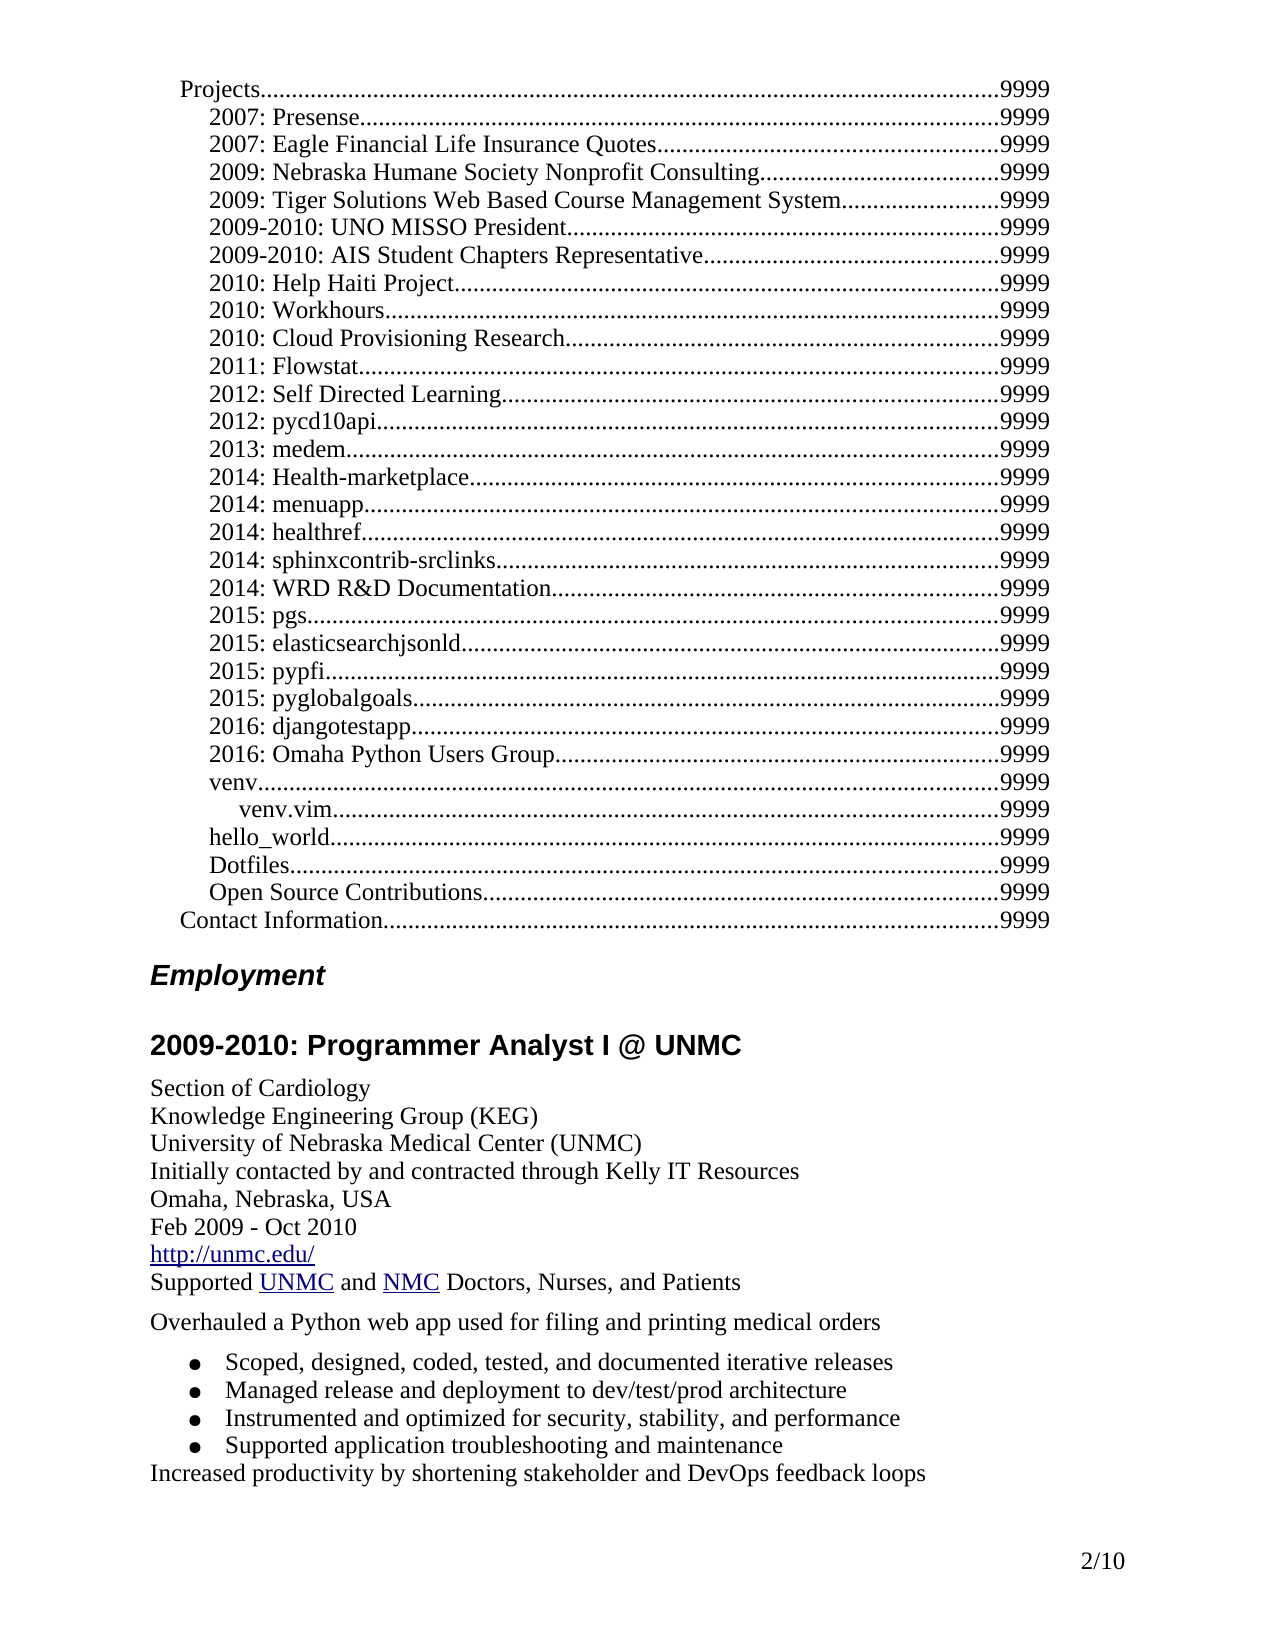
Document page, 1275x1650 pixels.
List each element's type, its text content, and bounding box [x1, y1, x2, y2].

text Feb 2009 - Oct 2010 [150, 1213, 1125, 1240]
text 2009: Tiger Solutions Web Based Course Management System 9999 [209, 186, 1125, 213]
subtitle 2009-2010: Programmer Analyst I @ UNMC [150, 1029, 1125, 1062]
text 2015: elasticsearchjsonld 9999 [209, 629, 1125, 657]
list Instrumented and optimized for security, stability, and performance [187, 1404, 1125, 1432]
text venv 9999 [209, 768, 1125, 795]
text Omaha, Nebraska, USA [150, 1185, 1125, 1213]
text 2014: WRD R&D Documentation 9999 [209, 574, 1125, 601]
text 2016: djangotestapp 9999 [209, 712, 1125, 740]
text University of Nebraska Medical Center (UNMC) [150, 1129, 1125, 1157]
text Increased productivity by shortening stakeholder and DevOps feedback loops [150, 1459, 1125, 1487]
text hello_world 9999 [209, 823, 1125, 851]
subtitle Employment [150, 959, 1125, 992]
text venv.vim 9999 [238, 795, 1125, 823]
text 2015: pypfi 9999 [209, 657, 1125, 684]
text 2009: Nebraska Humane Society Nonprofit Consulting 9999 [209, 158, 1125, 186]
text 2012: Self Directed Learning 9999 [209, 380, 1125, 407]
text Projects 9999 [179, 75, 1125, 103]
text Initially contacted by and contracted through Kelly IT Resources [150, 1157, 1125, 1185]
text 2010: Cloud Provisioning Research 9999 [209, 324, 1125, 352]
text 2016: Omaha Python Users Group 9999 [209, 740, 1125, 768]
text Open Source Contributions 9999 [209, 878, 1125, 906]
text Supported UNMC and NMC Doctors, Nurses, and Patients [150, 1268, 1125, 1296]
text 2011: Flowstat 9999 [209, 352, 1125, 380]
text 2014: sphinxcontrib-srclinks 9999 [209, 546, 1125, 574]
text 2015: pgs 9999 [209, 601, 1125, 629]
text 2007: Eagle Financial Life Insurance Quotes 9999 [209, 130, 1125, 158]
text 2010: Help Haiti Project 9999 [209, 269, 1125, 297]
text 2013: medem 9999 [209, 435, 1125, 463]
text 2007: Presense 9999 [209, 103, 1125, 130]
text Section of Cardiology [150, 1074, 1125, 1102]
text 2010: Workhours 9999 [209, 297, 1125, 324]
list Managed release and deployment to dev/test/prod architecture [187, 1376, 1125, 1404]
text Dotfiles 9999 [209, 851, 1125, 878]
text 2009-2010: AIS Student Chapters Representative 9999 [209, 241, 1125, 269]
list Supported application troubleshooting and maintenance [187, 1432, 1125, 1459]
text 2012: pycd10api 9999 [209, 407, 1125, 435]
text 2014: menuapp 9999 [209, 491, 1125, 518]
list Scoped, designed, coded, tested, and documented iterative releases [187, 1348, 1125, 1376]
text http://unmc.edu/ [150, 1240, 1125, 1268]
text 2014: Health-marketplace 9999 [209, 463, 1125, 491]
text Overhauled a Python web app used for filing and printing medical orders [150, 1308, 1125, 1336]
text Knowledge Engineering Group (KEG) [150, 1102, 1125, 1129]
text Contact Information 9999 [179, 906, 1125, 934]
text 2014: healthref 9999 [209, 518, 1125, 546]
text 2009-2010: UNO MISSO President 9999 [209, 213, 1125, 241]
text 2015: pyglobalgoals 9999 [209, 684, 1125, 712]
